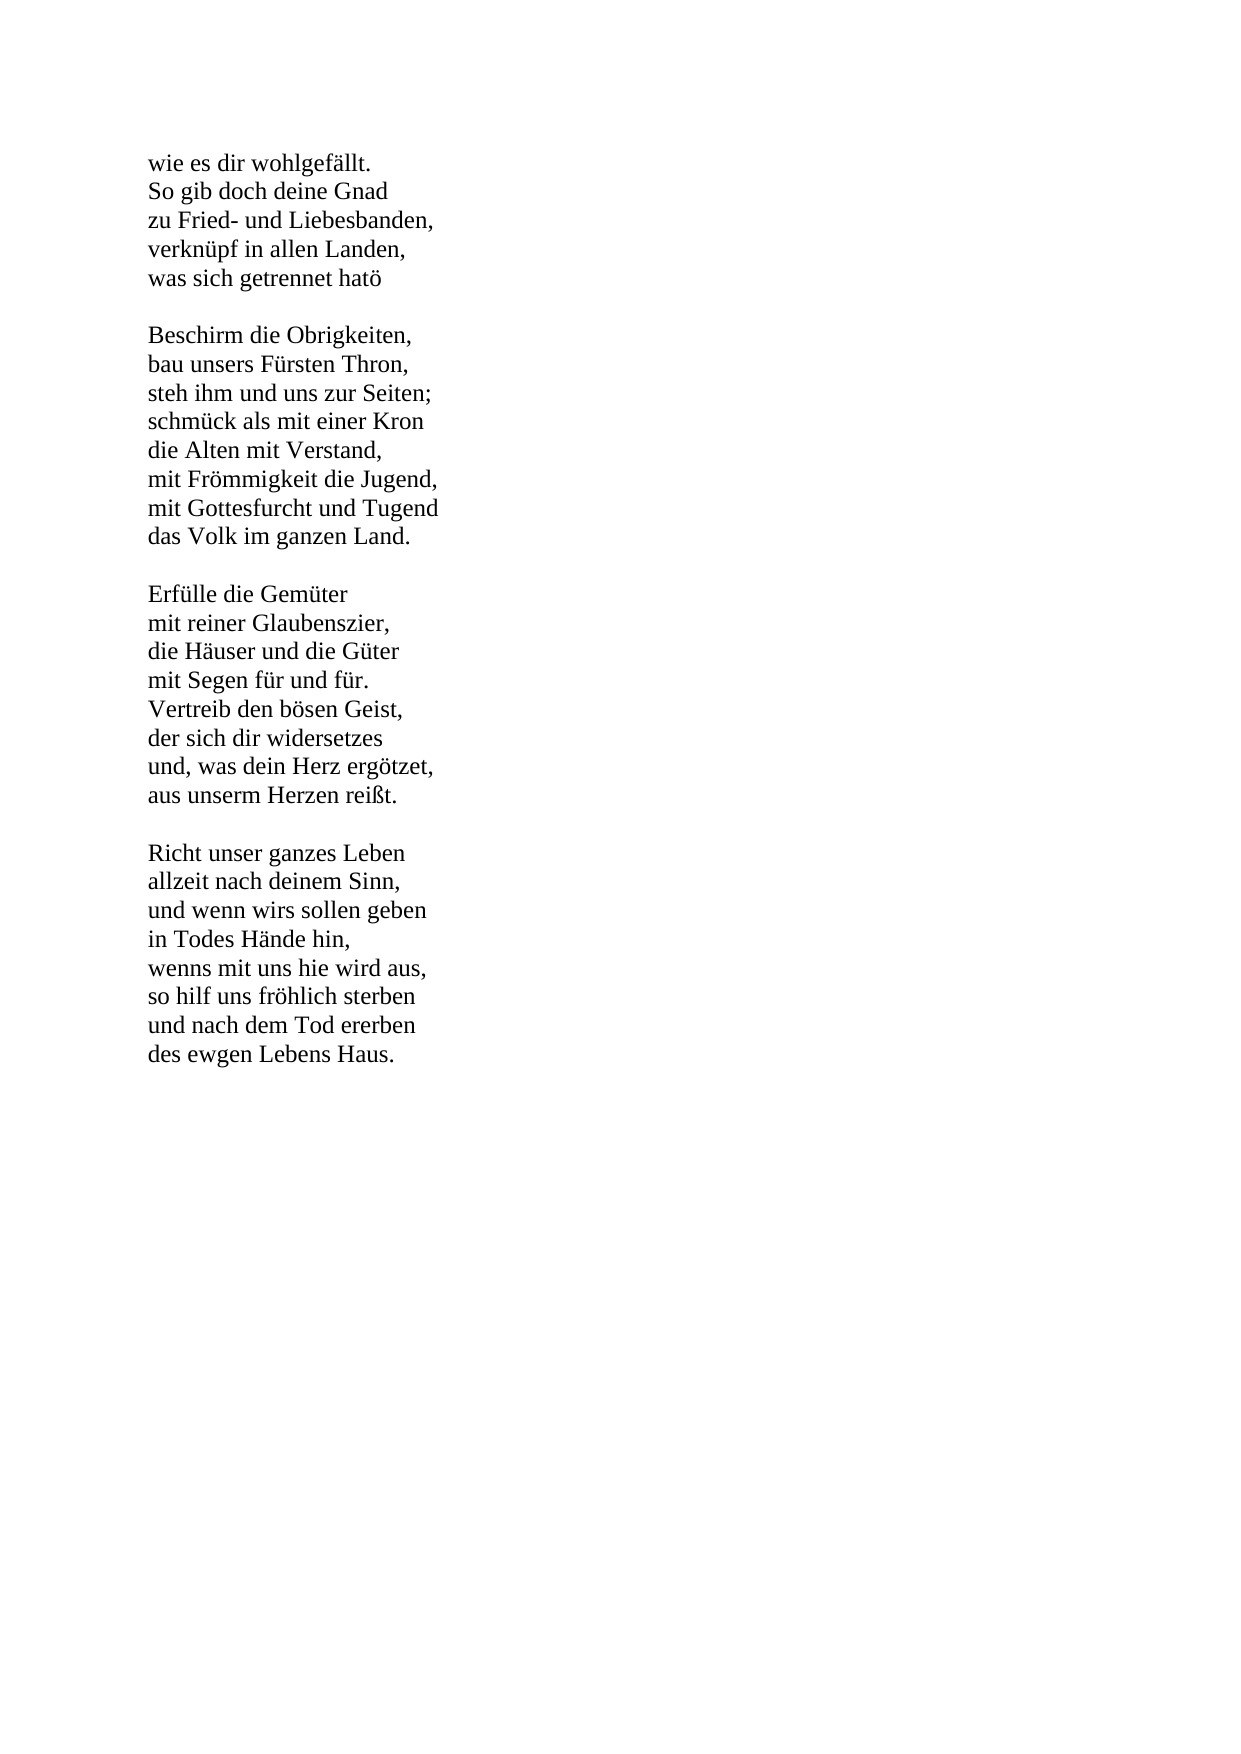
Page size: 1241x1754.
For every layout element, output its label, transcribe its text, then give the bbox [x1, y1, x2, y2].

text verknüpf in allen Landen, [148, 234, 1093, 263]
text wenns mit uns hie wird aus, [148, 953, 1093, 981]
text steh ihm und uns zur Seiten; [148, 378, 1093, 406]
text des ewgen Lebens Haus. [148, 1039, 1093, 1068]
text Beschirm die Obrigkeiten, [148, 320, 1093, 349]
text So gib doch deine Gnad [148, 176, 1093, 205]
text zu Fried- und Liebesbanden, [148, 205, 1093, 234]
text die Häuser und die Güter [148, 636, 1093, 665]
text aus unserm Herzen reißt. [148, 780, 1093, 809]
text und nach dem Tod ererben [148, 1010, 1093, 1039]
text Vertreib den bösen Geist, [148, 694, 1093, 723]
text das Volk im ganzen Land. [148, 521, 1093, 550]
text die Alten mit Verstand, [148, 435, 1093, 464]
text in Todes Hände hin, [148, 924, 1093, 953]
text mit reiner Glaubenszier, [148, 608, 1093, 636]
text wie es dir wohlgefällt. [148, 148, 1093, 176]
text mit Segen für und für. [148, 665, 1093, 694]
text so hilf uns fröhlich sterben [148, 981, 1093, 1010]
text bau unsers Fürsten Thron, [148, 349, 1093, 378]
text Richt unser ganzes Leben [148, 838, 1093, 866]
text der sich dir widersetzes [148, 723, 1093, 751]
text und wenn wirs sollen geben [148, 895, 1093, 924]
text Erfülle die Gemüter [148, 579, 1093, 608]
text mit Frömmigkeit die Jugend, [148, 464, 1093, 493]
text schmück als mit einer Kron [148, 406, 1093, 435]
text und, was dein Herz ergötzet, [148, 751, 1093, 780]
text was sich getrennet hatö [148, 263, 1093, 291]
text mit Gottesfurcht und Tugend [148, 493, 1093, 521]
text allzeit nach deinem Sinn, [148, 866, 1093, 895]
